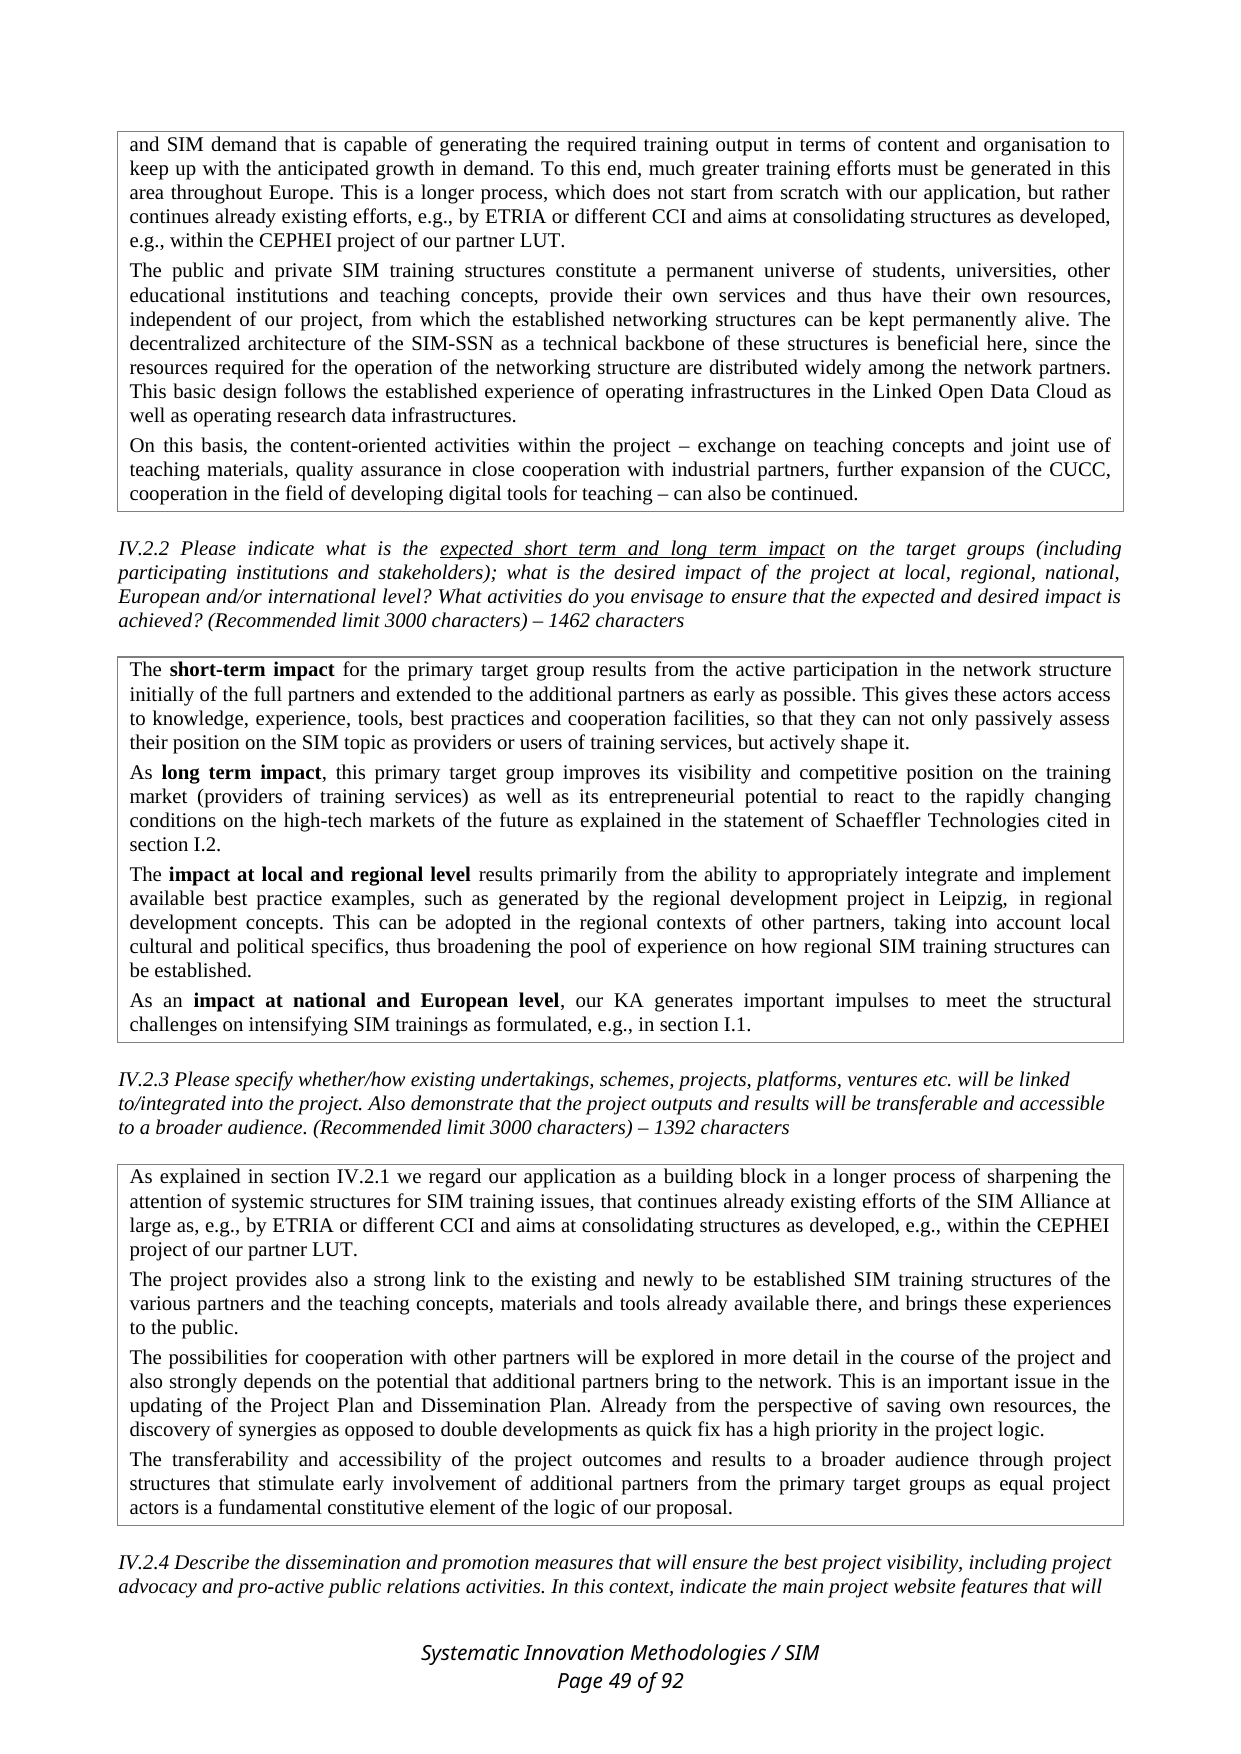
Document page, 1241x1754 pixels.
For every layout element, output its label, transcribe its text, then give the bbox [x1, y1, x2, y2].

table_header and SIM demand that is capable of generating the required training output in terms of content and organisation to keep up with the anticipated growth in demand. To this end, much greater training efforts must be generated in this area throughout Europe. This is a longer process, which does not start from scratch with our application, but rather continues already existing efforts, e.g., by ETRIA or different CCI and aims at consolidating structures as developed, e.g., within the CEPHEI project of our partner LUT. The public and private SIM training structures constitute a permanent universe of students, universities, other educational institutions and teaching concepts, provide their own services and thus have their own resources, independent of our project, from which the established networking structures can be kept permanently alive. The decentralized architecture of the SIM-SSN as a technical backbone of these structures is beneficial here, since the resources required for the operation of the networking structure are distributed widely among the network partners. This basic design follows the established experience of operating infrastructures in the Linked Open Data Cloud as well as operating research data infrastructures. On this basis, the content-oriented activities within the project – exchange on teaching concepts and joint use of teaching materials, quality assurance in close cooperation with industrial partners, further expansion of the CUCC, cooperation in the field of developing digital tools for teaching – can also be continued. [118, 132, 1123, 511]
table_header The short-term impact for the primary target group results from the active participation in the network structure initially of the full partners and extended to the additional partners as early as possible. This gives these actors access to knowledge, experience, tools, best practices and cooperation facilities, so that they can not only passively assess their position on the SIM topic as providers or users of training services, but actively shape it. As long term impact, this primary target group improves its visibility and competitive position on the training market (providers of training services) as well as its entrepreneurial potential to react to the rapidly changing conditions on the high-tech markets of the future as explained in the statement of Schaeffler Technologies cited in section I.2. The impact at local and regional level results primarily from the ability to appropriately integrate and implement available best practice examples, such as generated by the regional development project in Leipzig, in regional development concepts. This can be adopted in the regional contexts of other partners, taking into account local cultural and political specifics, thus broadening the pool of experience on how regional SIM training structures can be established. As an impact at national and European level, our KA generates important impulses to meet the structural challenges on intensifying SIM trainings as formulated, e.g., in section I.1. [118, 658, 1123, 1042]
table_header As explained in section IV.2.1 we regard our application as a building block in a longer process of sharpening the attention of systemic structures for SIM training issues, that continues already existing efforts of the SIM Alliance at large as, e.g., by ETRIA or different CCI and aims at consolidating structures as developed, e.g., within the CEPHEI project of our partner LUT. The project provides also a strong link to the existing and newly to be established SIM training structures of the various partners and the teaching concepts, materials and tools already available there, and brings these experiences to the public. The possibilities for cooperation with other partners will be explored in more detail in the course of the project and also strongly depends on the potential that additional partners bring to the network. This is an important issue in the updating of the Project Plan and Dissemination Plan. Already from the perspective of saving own resources, the discovery of synergies as opposed to double developments as quick fix has a high priority in the project logic. The transferability and accessibility of the project outcomes and results to a broader audience through project structures that stimulate early involvement of additional partners from the primary target groups as equal project actors is a fundamental constitutive element of the logic of our proposal. [118, 1165, 1123, 1525]
text IV.2.3 Please specify whether/how existing undertakings, schemes, projects, platforms, ventures etc. will be linked to/integrated into the project. Also demonstrate that the project outputs and results will be transferable and accessible to a broader audience. (Recommended limit 3000 characters) – 1392 characters [118, 1067, 1122, 1139]
text IV.2.2 Please indicate what is the expected short term and long term impact on the target groups (including participating institutions and stakeholders); what is the desired impact of the project at local, regional, national, European and/or international level? What activities do you envisage to ensure that the expected and desired impact is achieved? (Recommended limit 3000 characters) – 1462 characters [118, 536, 1122, 632]
text IV.2.4 Describe the dissemination and promotion measures that will ensure the best project visibility, including project advocacy and pro-active public relations activities. In this context, indicate the main project website features that will [118, 1550, 1122, 1598]
